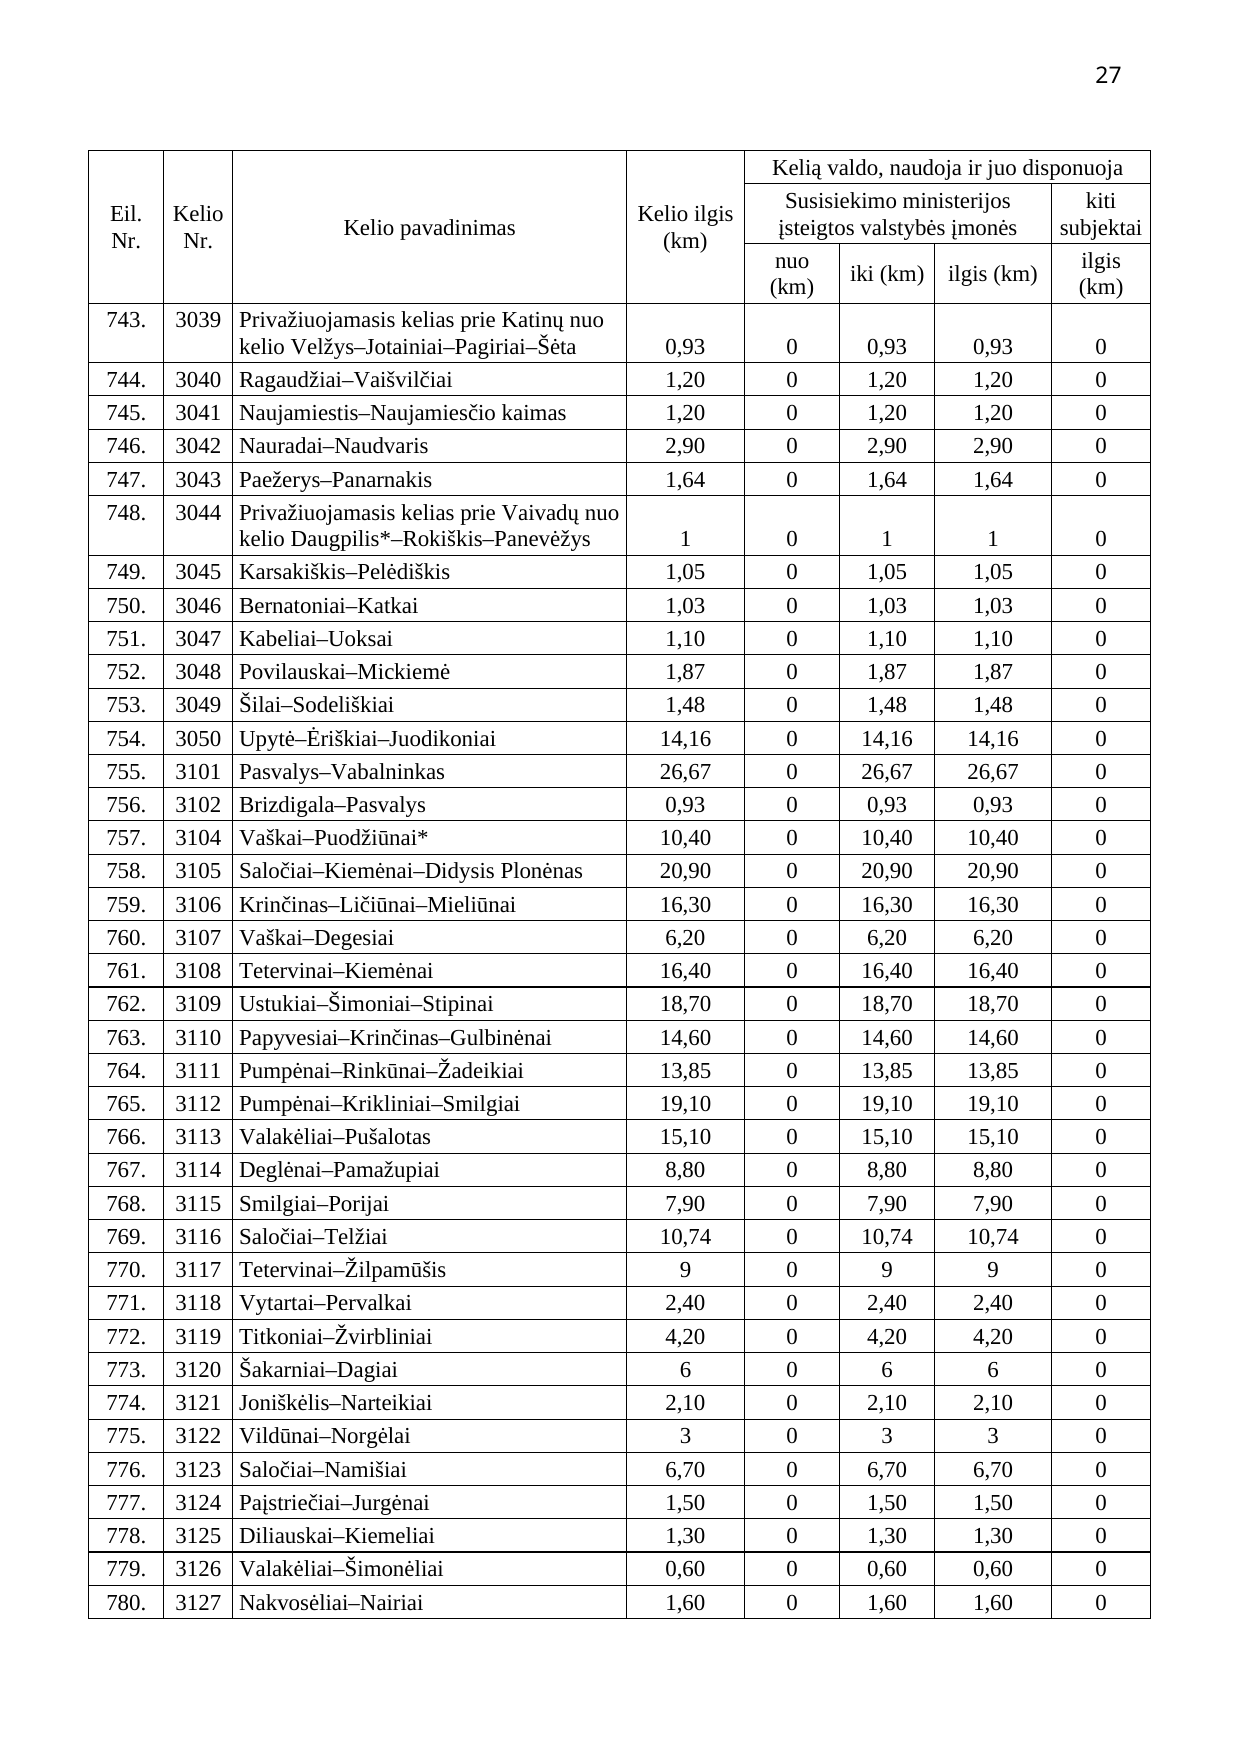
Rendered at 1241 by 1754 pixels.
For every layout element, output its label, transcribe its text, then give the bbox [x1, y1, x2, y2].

table_cell 1,87 [840, 655, 934, 687]
table_cell 3115 [164, 1187, 232, 1219]
table_cell 743. [89, 304, 163, 362]
table_cell Bernatoniai–Katkai [233, 589, 626, 621]
table_cell 0 [1052, 556, 1150, 588]
table_cell 0 [745, 622, 839, 654]
table_cell Saločiai–Telžiai [233, 1220, 626, 1252]
table_cell 1,05 [840, 556, 934, 588]
table_cell 771. [89, 1287, 163, 1319]
table_cell 3106 [164, 888, 232, 920]
table_header Kelio Nr. [164, 151, 232, 302]
table_cell 744. [89, 363, 163, 395]
table_cell 14,16 [627, 722, 744, 754]
table_cell 0 [1052, 689, 1150, 721]
table_cell 1,05 [627, 556, 744, 588]
table_cell 0 [1052, 921, 1150, 953]
table_cell 3122 [164, 1420, 232, 1452]
table_cell 9 [935, 1253, 1051, 1286]
table_cell 3048 [164, 655, 232, 687]
table_cell 0 [745, 722, 839, 754]
table_cell 0 [1052, 655, 1150, 687]
table_cell 0,60 [935, 1553, 1051, 1584]
table_cell 0 [745, 821, 839, 853]
table_cell 3041 [164, 396, 232, 428]
table_cell 4,20 [935, 1320, 1051, 1352]
table_header Kelio ilgis (km) [627, 151, 744, 302]
table_cell 18,70 [627, 988, 744, 1020]
table_cell 3111 [164, 1054, 232, 1086]
table_cell 0 [745, 1154, 839, 1186]
table_cell 0 [745, 363, 839, 395]
table_cell 7,90 [935, 1187, 1051, 1219]
table_cell Nauradai–Naudvaris [233, 430, 626, 462]
table_cell 3045 [164, 556, 232, 588]
table_cell 3043 [164, 463, 232, 495]
table_cell 0 [745, 304, 839, 362]
table_cell 14,60 [627, 1021, 744, 1053]
table_cell 2,10 [935, 1386, 1051, 1418]
table_cell 8,80 [627, 1154, 744, 1186]
table_cell 10,74 [935, 1220, 1051, 1252]
table_cell 16,30 [935, 888, 1051, 920]
table_cell Valakėliai–Šimonėliai [233, 1553, 626, 1584]
table_cell 0 [1052, 589, 1150, 621]
table_cell Smilgiai–Porijai [233, 1187, 626, 1219]
table_cell 16,30 [840, 888, 934, 920]
table_cell Diliauskai–Kiemeliai [233, 1519, 626, 1551]
table_cell 3 [840, 1420, 934, 1452]
table_cell 0,93 [840, 304, 934, 362]
table_cell 1,20 [935, 396, 1051, 428]
table_cell 0 [745, 463, 839, 495]
table_cell 20,90 [935, 855, 1051, 887]
table_cell 0 [1052, 1320, 1150, 1352]
table_cell 761. [89, 954, 163, 986]
table_cell 9 [627, 1253, 744, 1286]
table_cell 10,74 [627, 1220, 744, 1252]
table_cell 0,93 [840, 788, 934, 820]
table_cell 3040 [164, 363, 232, 395]
table_cell 1,60 [627, 1586, 744, 1618]
table_cell Karsakiškis–Pelėdiškis [233, 556, 626, 588]
table_cell 770. [89, 1253, 163, 1286]
table_cell 18,70 [935, 988, 1051, 1020]
table_cell 3108 [164, 954, 232, 986]
table_cell 16,30 [627, 888, 744, 920]
table_cell nuo (km) [745, 244, 839, 302]
table_cell 0 [1052, 1553, 1150, 1584]
table_cell 2,90 [627, 430, 744, 462]
table_cell 3042 [164, 430, 232, 462]
table_cell 26,67 [840, 755, 934, 787]
table_cell 1,30 [935, 1519, 1051, 1551]
table_cell 3050 [164, 722, 232, 754]
table_cell 0 [745, 1553, 839, 1584]
table_cell kiti subjektai [1052, 184, 1150, 243]
table_cell Krinčinas–Ličiūnai–Mieliūnai [233, 888, 626, 920]
table_cell 778. [89, 1519, 163, 1551]
table_cell 1,64 [935, 463, 1051, 495]
table_cell 3112 [164, 1087, 232, 1119]
table_cell 3110 [164, 1021, 232, 1053]
table_cell 0 [1052, 496, 1150, 554]
table_cell 1,20 [627, 396, 744, 428]
table_cell 19,10 [935, 1087, 1051, 1119]
table_cell 6 [935, 1353, 1051, 1385]
table_cell 0 [1052, 722, 1150, 754]
table_cell 1,30 [627, 1519, 744, 1551]
table_cell 10,40 [840, 821, 934, 853]
table_cell 3121 [164, 1386, 232, 1418]
table_cell 762. [89, 988, 163, 1020]
table_cell 755. [89, 755, 163, 787]
table_cell 1,64 [627, 463, 744, 495]
table_cell 14,60 [840, 1021, 934, 1053]
table_cell 2,40 [840, 1287, 934, 1319]
table_cell 10,74 [840, 1220, 934, 1252]
table_cell Paežerys–Panarnakis [233, 463, 626, 495]
table_cell 1,87 [935, 655, 1051, 687]
table_cell Papyvesiai–Krinčinas–Gulbinėnai [233, 1021, 626, 1053]
table_cell 0 [745, 921, 839, 953]
table_cell 749. [89, 556, 163, 588]
table_cell 0 [745, 1054, 839, 1086]
table_cell 0 [745, 1353, 839, 1385]
table_cell 764. [89, 1054, 163, 1086]
table_cell 14,60 [935, 1021, 1051, 1053]
table_cell 16,40 [935, 954, 1051, 986]
table_cell 773. [89, 1353, 163, 1385]
table_cell 1,87 [627, 655, 744, 687]
table_cell 26,67 [627, 755, 744, 787]
table_cell 8,80 [840, 1154, 934, 1186]
table_cell 776. [89, 1453, 163, 1485]
table_cell 3102 [164, 788, 232, 820]
table_cell 19,10 [627, 1087, 744, 1119]
table_cell 0 [1052, 821, 1150, 853]
table_cell 0 [745, 1519, 839, 1551]
table_cell 0 [745, 1220, 839, 1252]
table_cell 1,60 [840, 1586, 934, 1618]
table_cell 767. [89, 1154, 163, 1186]
table_cell 753. [89, 689, 163, 721]
table_cell 6,70 [840, 1453, 934, 1485]
table_cell 772. [89, 1320, 163, 1352]
table_cell 15,10 [840, 1120, 934, 1153]
table_cell 0,93 [627, 788, 744, 820]
table_cell 9 [840, 1253, 934, 1286]
table_cell 6,20 [627, 921, 744, 953]
table_cell 3117 [164, 1253, 232, 1286]
table_cell 1,03 [935, 589, 1051, 621]
table_cell 6,20 [935, 921, 1051, 953]
table_cell 0,60 [840, 1553, 934, 1584]
table_cell 0 [1052, 1453, 1150, 1485]
table_cell Valakėliai–Pušalotas [233, 1120, 626, 1153]
table_cell 0 [1052, 304, 1150, 362]
table_cell 1,10 [627, 622, 744, 654]
table_cell 763. [89, 1021, 163, 1053]
table_cell 0 [745, 1253, 839, 1286]
table_cell 768. [89, 1187, 163, 1219]
table_cell 0 [745, 1386, 839, 1418]
table_cell 0 [745, 689, 839, 721]
table_cell 0 [1052, 1353, 1150, 1385]
table_cell 0 [1052, 463, 1150, 495]
table_cell 0 [1052, 888, 1150, 920]
table_header Kelio pavadinimas [233, 151, 626, 302]
table_cell 0 [745, 1287, 839, 1319]
table_cell 0 [1052, 622, 1150, 654]
table_cell 760. [89, 921, 163, 953]
table_cell Kabeliai–Uoksai [233, 622, 626, 654]
table_cell 1,20 [840, 363, 934, 395]
table_cell 0 [745, 1320, 839, 1352]
table_cell 0 [1052, 1253, 1150, 1286]
table_cell 0 [1052, 430, 1150, 462]
table_cell 3 [935, 1420, 1051, 1452]
table_cell 0 [1052, 1586, 1150, 1618]
table_cell 2,10 [627, 1386, 744, 1418]
table_cell 10,40 [627, 821, 744, 853]
table_header Kelią valdo, naudoja ir juo disponuoja [745, 151, 1150, 183]
table_cell 6,70 [627, 1453, 744, 1485]
table_cell 780. [89, 1586, 163, 1618]
table_cell 0 [745, 1420, 839, 1452]
table_cell 3105 [164, 855, 232, 887]
table_cell Joniškėlis–Narteikiai [233, 1386, 626, 1418]
table_cell 3126 [164, 1553, 232, 1584]
table_cell 3118 [164, 1287, 232, 1319]
table_cell 13,85 [935, 1054, 1051, 1086]
table_cell 0 [1052, 1420, 1150, 1452]
table_cell 0,93 [935, 304, 1051, 362]
table_cell 1,64 [840, 463, 934, 495]
table_cell 0 [1052, 755, 1150, 787]
table_cell Povilauskai–Mickiemė [233, 655, 626, 687]
table_cell 1,20 [627, 363, 744, 395]
table_cell 0 [745, 755, 839, 787]
table_cell 3113 [164, 1120, 232, 1153]
table_cell 16,40 [627, 954, 744, 986]
table_cell 3101 [164, 755, 232, 787]
table_cell Susisiekimo ministerijos įsteigtos valstybės įmonės [745, 184, 1051, 243]
table_cell 6,20 [840, 921, 934, 953]
table_cell 2,10 [840, 1386, 934, 1418]
table_cell Vytartai–Pervalkai [233, 1287, 626, 1319]
table_cell 8,80 [935, 1154, 1051, 1186]
table_cell 3044 [164, 496, 232, 554]
table_cell iki (km) [840, 244, 934, 302]
table_cell 13,85 [840, 1054, 934, 1086]
table_cell 0 [745, 888, 839, 920]
table_cell 0 [745, 396, 839, 428]
table_cell Titkoniai–Žvirbliniai [233, 1320, 626, 1352]
table_cell Pasvalys–Vabalninkas [233, 755, 626, 787]
table_cell 757. [89, 821, 163, 853]
table_cell 3 [627, 1420, 744, 1452]
table_cell 1,50 [935, 1486, 1051, 1518]
table_cell 746. [89, 430, 163, 462]
table_cell Privažiuojamasis kelias prie Vaivadų nuo kelio Daugpilis*–Rokiškis–Panevėžys [233, 496, 626, 554]
table_cell 15,10 [627, 1120, 744, 1153]
table_cell 1,48 [840, 689, 934, 721]
table_cell 0 [745, 496, 839, 554]
table_cell 7,90 [840, 1187, 934, 1219]
table_cell 765. [89, 1087, 163, 1119]
table_cell ilgis (km) [935, 244, 1051, 302]
table_cell 3127 [164, 1586, 232, 1618]
table_cell 1,03 [840, 589, 934, 621]
table_cell 0 [745, 988, 839, 1020]
table_cell 3125 [164, 1519, 232, 1551]
table_cell 0 [745, 1486, 839, 1518]
table_cell 0,60 [627, 1553, 744, 1584]
table_cell 3046 [164, 589, 232, 621]
table_cell 0 [745, 1586, 839, 1618]
table_cell 10,40 [935, 821, 1051, 853]
table_cell 1,03 [627, 589, 744, 621]
table_cell Šilai–Sodeliškiai [233, 689, 626, 721]
table_cell Ragaudžiai–Vaišvilčiai [233, 363, 626, 395]
table_cell 6,70 [935, 1453, 1051, 1485]
table_cell Pumpėnai–Krikliniai–Smilgiai [233, 1087, 626, 1119]
table_cell Saločiai–Namišiai [233, 1453, 626, 1485]
table_cell 3120 [164, 1353, 232, 1385]
table_cell Vaškai–Puodžiūnai* [233, 821, 626, 853]
table_cell 0 [1052, 1519, 1150, 1551]
table_cell 0 [1052, 855, 1150, 887]
table_cell 0 [1052, 396, 1150, 428]
table_cell 1,20 [840, 396, 934, 428]
table_cell 0 [745, 430, 839, 462]
table_cell 0 [1052, 1187, 1150, 1219]
table_cell 0 [1052, 788, 1150, 820]
table_cell 3104 [164, 821, 232, 853]
table_cell 19,10 [840, 1087, 934, 1119]
table_cell 18,70 [840, 988, 934, 1020]
table_cell 3119 [164, 1320, 232, 1352]
table_cell 1,48 [627, 689, 744, 721]
table_cell 3114 [164, 1154, 232, 1186]
table_cell 1,50 [627, 1486, 744, 1518]
table_cell 0 [1052, 1220, 1150, 1252]
table_cell Naujamiestis–Naujamiesčio kaimas [233, 396, 626, 428]
table_cell 775. [89, 1420, 163, 1452]
table_cell 0 [745, 788, 839, 820]
table_cell Vaškai–Degesiai [233, 921, 626, 953]
table_cell 758. [89, 855, 163, 887]
table_cell 1,05 [935, 556, 1051, 588]
table_cell 1 [935, 496, 1051, 554]
table_cell 1,30 [840, 1519, 934, 1551]
table_cell Ustukiai–Šimoniai–Stipinai [233, 988, 626, 1020]
table_cell ilgis (km) [1052, 244, 1150, 302]
table_cell 0 [745, 954, 839, 986]
table_cell Paįstriečiai–Jurgėnai [233, 1486, 626, 1518]
table_cell Šakarniai–Dagiai [233, 1353, 626, 1385]
table_cell 0,93 [935, 788, 1051, 820]
table_cell 0 [1052, 1287, 1150, 1319]
table_cell 0,93 [627, 304, 744, 362]
table_cell 0 [1052, 1120, 1150, 1153]
table_cell 6 [840, 1353, 934, 1385]
table_cell 2,40 [627, 1287, 744, 1319]
table_cell 774. [89, 1386, 163, 1418]
table_cell 2,90 [935, 430, 1051, 462]
table_cell 747. [89, 463, 163, 495]
table_cell 751. [89, 622, 163, 654]
table_cell 750. [89, 589, 163, 621]
table_cell 769. [89, 1220, 163, 1252]
table_cell 3116 [164, 1220, 232, 1252]
table_cell 13,85 [627, 1054, 744, 1086]
table_cell 26,67 [935, 755, 1051, 787]
table_cell 777. [89, 1486, 163, 1518]
table_cell 0 [1052, 988, 1150, 1020]
table_cell 0 [1052, 1087, 1150, 1119]
table_cell 2,40 [935, 1287, 1051, 1319]
table_cell 0 [745, 556, 839, 588]
table_cell Nakvosėliai–Nairiai [233, 1586, 626, 1618]
table_cell 4,20 [840, 1320, 934, 1352]
table_cell 3047 [164, 622, 232, 654]
table_cell 0 [745, 1120, 839, 1153]
table_cell 0 [745, 1187, 839, 1219]
table_cell 1 [627, 496, 744, 554]
table_cell 0 [745, 855, 839, 887]
table_cell Upytė–Ėriškiai–Juodikoniai [233, 722, 626, 754]
table_cell 1,10 [840, 622, 934, 654]
table_cell 752. [89, 655, 163, 687]
table_cell 766. [89, 1120, 163, 1153]
table_cell 0 [1052, 1054, 1150, 1086]
table_cell 0 [745, 1087, 839, 1119]
table_cell 3107 [164, 921, 232, 953]
table_cell 6 [627, 1353, 744, 1385]
table_cell 759. [89, 888, 163, 920]
table_cell 0 [745, 655, 839, 687]
table_cell 0 [1052, 1021, 1150, 1053]
table_cell 15,10 [935, 1120, 1051, 1153]
table_cell 0 [1052, 1486, 1150, 1518]
table_cell 745. [89, 396, 163, 428]
table_cell 0 [1052, 954, 1150, 986]
table_cell 3109 [164, 988, 232, 1020]
table_cell 20,90 [627, 855, 744, 887]
table_cell 1,50 [840, 1486, 934, 1518]
table_cell 1,20 [935, 363, 1051, 395]
table_cell 16,40 [840, 954, 934, 986]
table_cell 1,60 [935, 1586, 1051, 1618]
table_cell 754. [89, 722, 163, 754]
table_cell 0 [1052, 1154, 1150, 1186]
table_cell 1,48 [935, 689, 1051, 721]
table_cell 756. [89, 788, 163, 820]
table_cell Brizdigala–Pasvalys [233, 788, 626, 820]
table_cell 1,10 [935, 622, 1051, 654]
table_cell 3039 [164, 304, 232, 362]
table_cell 3123 [164, 1453, 232, 1485]
table_cell 1 [840, 496, 934, 554]
table_cell 0 [745, 1453, 839, 1485]
table_cell 0 [745, 589, 839, 621]
table_cell Tetervinai–Kiemėnai [233, 954, 626, 986]
table_cell Pumpėnai–Rinkūnai–Žadeikiai [233, 1054, 626, 1086]
table_cell 748. [89, 496, 163, 554]
table_cell 7,90 [627, 1187, 744, 1219]
table_cell Saločiai–Kiemėnai–Didysis Plonėnas [233, 855, 626, 887]
table_cell 4,20 [627, 1320, 744, 1352]
table_cell 20,90 [840, 855, 934, 887]
table_cell Tetervinai–Žilpamūšis [233, 1253, 626, 1286]
table_cell 3124 [164, 1486, 232, 1518]
table_cell 3049 [164, 689, 232, 721]
table_cell 0 [745, 1021, 839, 1053]
table_cell 2,90 [840, 430, 934, 462]
table_header Eil. Nr. [89, 151, 163, 302]
table_cell Privažiuojamasis kelias prie Katinų nuo kelio Velžys–Jotainiai–Pagiriai–Šėta [233, 304, 626, 362]
table_cell Deglėnai–Pamažupiai [233, 1154, 626, 1186]
table_cell 14,16 [840, 722, 934, 754]
table_cell 779. [89, 1553, 163, 1584]
table_cell Vildūnai–Norgėlai [233, 1420, 626, 1452]
table_cell 0 [1052, 1386, 1150, 1418]
table_cell 14,16 [935, 722, 1051, 754]
table_cell 0 [1052, 363, 1150, 395]
